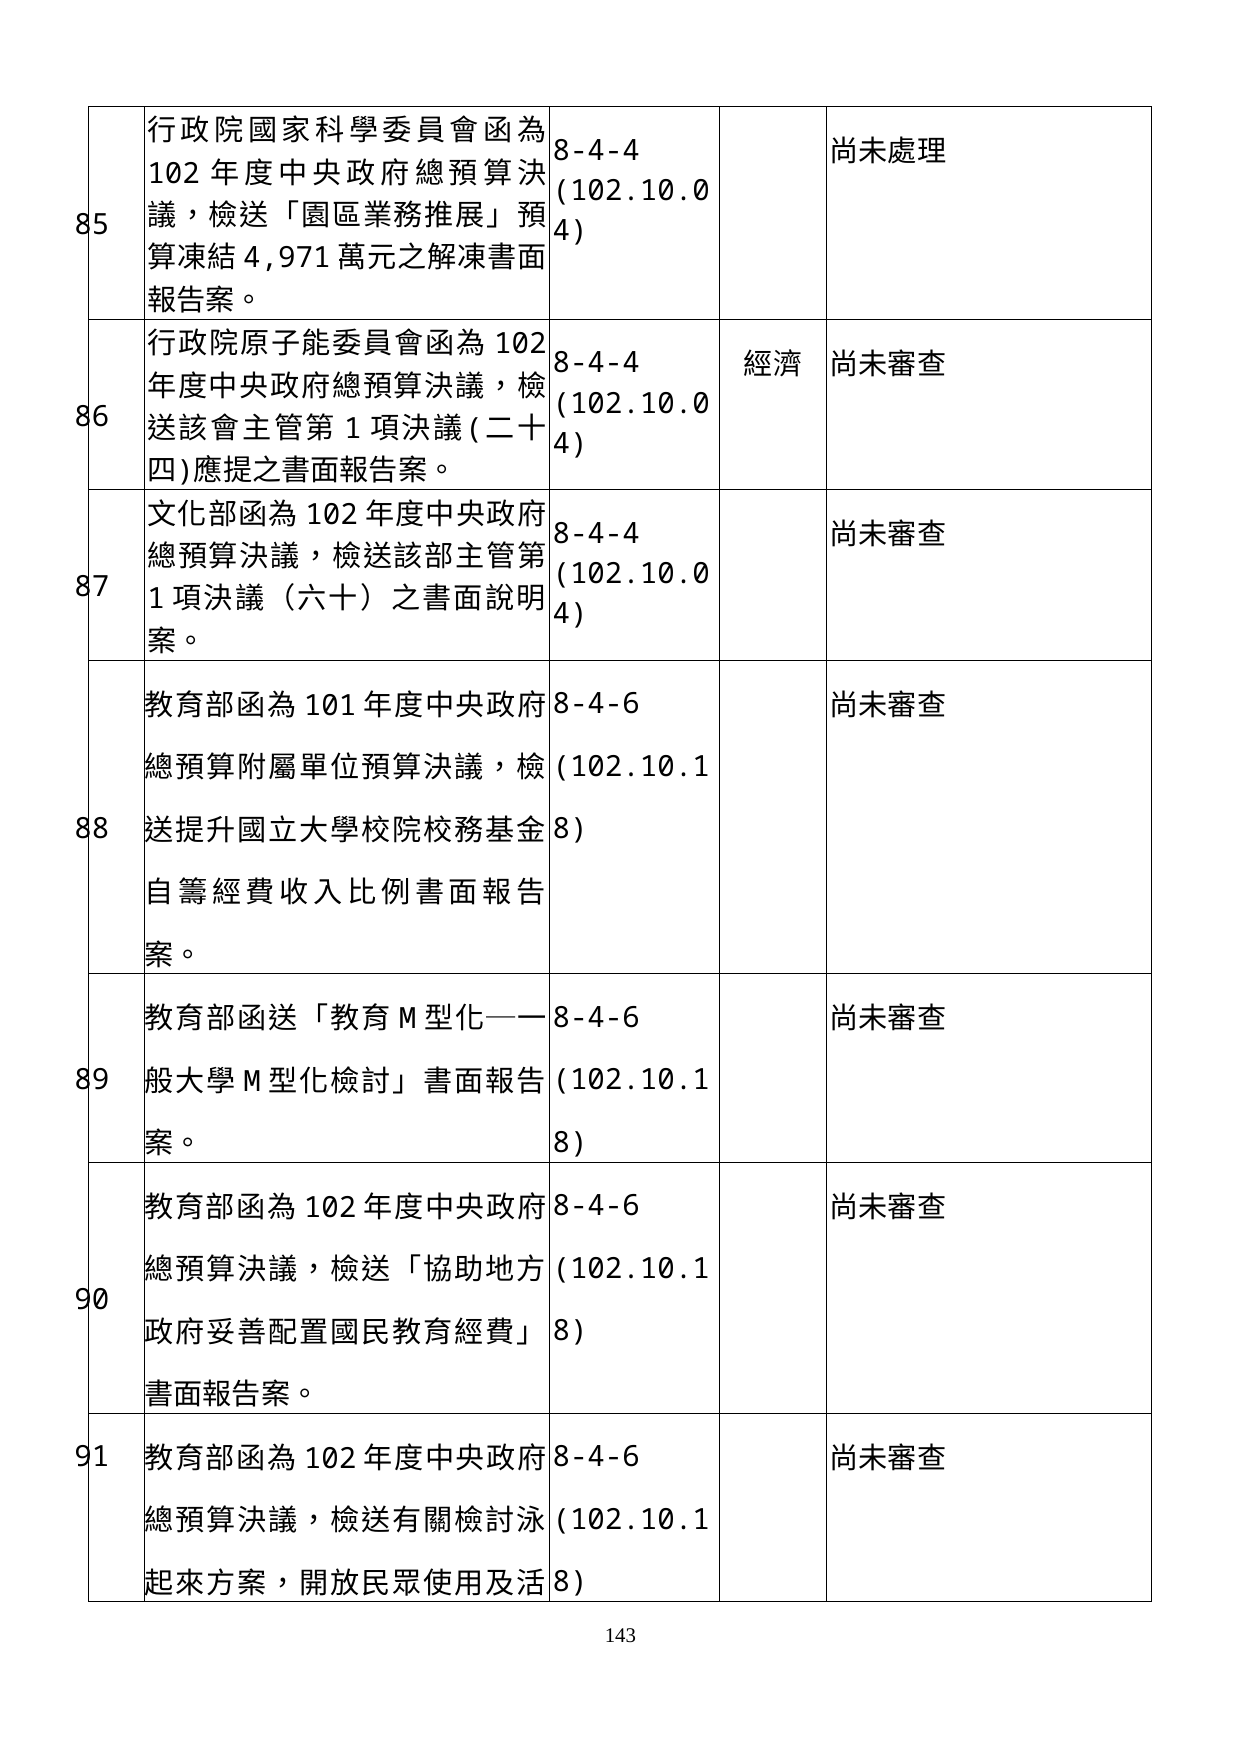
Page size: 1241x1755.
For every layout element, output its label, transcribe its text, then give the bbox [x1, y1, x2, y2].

table_cell 8-4-6 (102.10.18) [550, 661, 719, 973]
table_cell 文化部函為102年度中央政府總預算決議，檢送該部主管第1項決議（六十）之書面說明案。 [145, 490, 549, 659]
table_cell [720, 107, 826, 319]
table_cell [720, 661, 826, 973]
table_cell 教育部函為101年度中央政府總預算附屬單位預算決議，檢送提升國立大學校院校務基金自籌經費收入比例書面報告案。 [145, 661, 549, 973]
table_cell 教育部函為102年度中央政府總預算決議，檢送有關檢討泳起來方案，開放民眾使用及活 [145, 1414, 549, 1601]
table_cell [89, 320, 144, 489]
table_cell 8-4-6 (102.10.18) [550, 1414, 719, 1601]
table_cell 尚未審查 [827, 1163, 1151, 1413]
table_cell 8-4-4 (102.10.04) [550, 490, 719, 659]
table_cell 經濟 [720, 320, 826, 489]
table_cell [89, 490, 144, 659]
table_cell [89, 661, 144, 973]
table_cell [89, 1414, 144, 1601]
table_cell [89, 107, 144, 319]
table_cell 行政院原子能委員會函為102年度中央政府總預算決議，檢送該會主管第1項決議(二十四)應提之書面報告案。 [145, 320, 549, 489]
table_cell [720, 974, 826, 1162]
table_cell 8-4-4 (102.10.04) [550, 107, 719, 319]
table_cell [720, 1163, 826, 1413]
table_cell [89, 974, 144, 1162]
table_cell 8-4-6 (102.10.18) [550, 974, 719, 1162]
table_cell 8-4-4 (102.10.04) [550, 320, 719, 489]
table_cell 尚未審查 [827, 320, 1151, 489]
table_cell [89, 1163, 144, 1413]
table_cell 尚未處理 [827, 107, 1151, 319]
table_cell 尚未審查 [827, 490, 1151, 659]
table_cell [720, 1414, 826, 1601]
table_cell 尚未審查 [827, 661, 1151, 973]
table_cell 8-4-6 (102.10.18) [550, 1163, 719, 1413]
table_cell 教育部函送「教育M型化─一般大學M型化檢討」書面報告案。 [145, 974, 549, 1162]
table_cell 尚未審查 [827, 1414, 1151, 1601]
table_cell [720, 490, 826, 659]
table_cell 教育部函為102年度中央政府總預算決議，檢送「協助地方政府妥善配置國民教育經費」書面報告案。 [145, 1163, 549, 1413]
table_cell 尚未審查 [827, 974, 1151, 1162]
table_cell 行政院國家科學委員會函為102年度中央政府總預算決議，檢送「園區業務推展」預算凍結4,971萬元之解凍書面報告案。 [145, 107, 549, 319]
